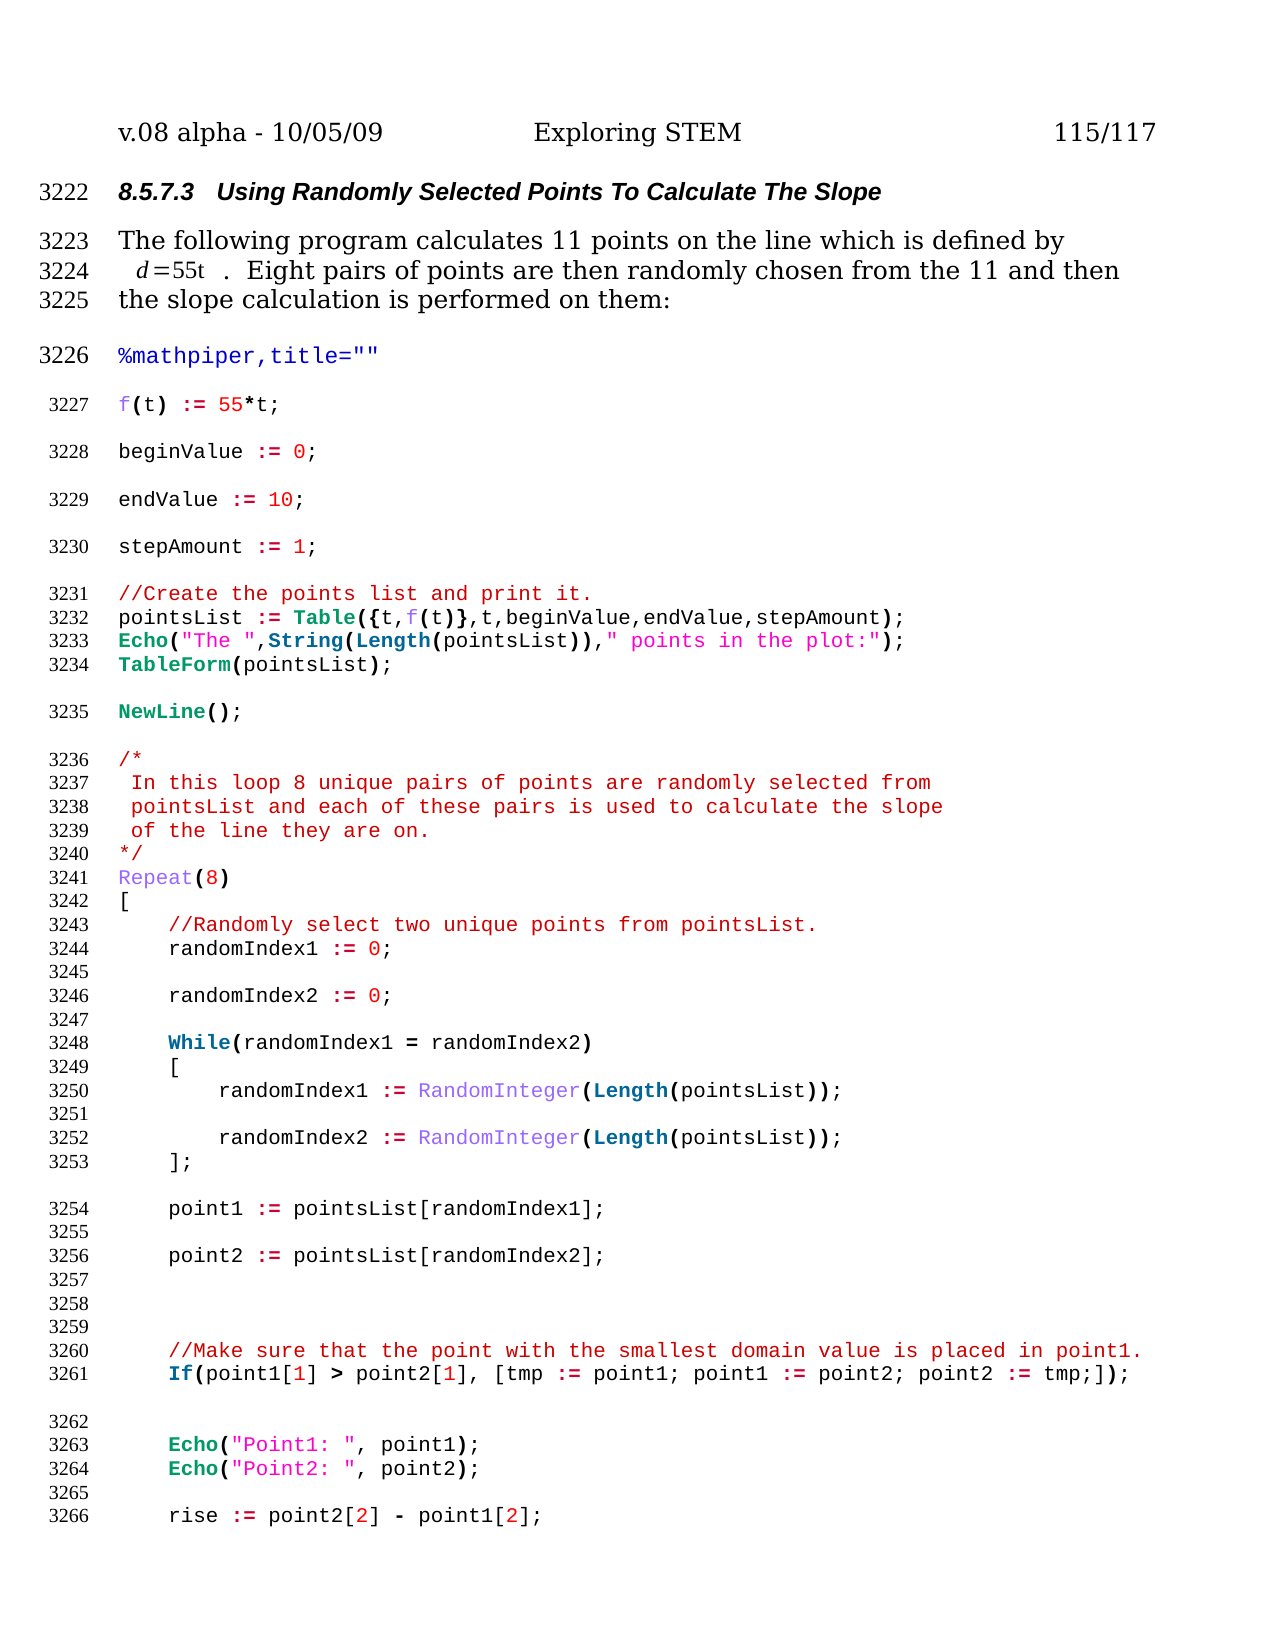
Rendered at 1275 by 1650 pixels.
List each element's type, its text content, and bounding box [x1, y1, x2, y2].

text [ [118, 1056, 1157, 1080]
text randomIndex2 := 0; [118, 985, 1157, 1009]
text In this loop 8 unique pairs of points are randomly selected from [118, 772, 1157, 796]
text */ [118, 843, 1157, 867]
subtitle Using Randomly Selected Points To Calculate The Slope [118, 177, 1157, 205]
text pointsList := Table({t,f(t)},t,beginValue,endValue,stepAmount); [118, 607, 1157, 630]
text randomIndex2 := RandomInteger(Length(pointsList)); [118, 1127, 1157, 1151]
text %mathpiper,title="" [118, 344, 1157, 370]
text beginValue := 0; [118, 441, 1157, 465]
text Echo("The ",String(Length(pointsList))," points in the plot:"); [118, 630, 1157, 654]
text [ [118, 891, 1157, 914]
text f(t) := 55*t; [118, 394, 1157, 418]
text point1 := pointsList[randomIndex1]; [118, 1198, 1157, 1222]
text Repeat(8) [118, 867, 1157, 891]
text randomIndex1 := 0; [118, 938, 1157, 961]
text While(randomIndex1 = randomIndex2) [118, 1032, 1157, 1056]
text If(point1[1] > point2[1], [tmp := point1; point1 := point2; point2 := tmp;]); [118, 1363, 1157, 1387]
text point2 := pointsList[randomIndex2]; [118, 1245, 1157, 1269]
text ]; [118, 1151, 1157, 1174]
text //Create the points list and print it. [118, 583, 1157, 607]
text pointsList and each of these pairs is used to calculate the slope [118, 796, 1157, 819]
text NewLine(); [118, 701, 1157, 725]
text rise := point2[2] - point1[2]; [118, 1505, 1157, 1529]
text /* [118, 749, 1157, 772]
text //Randomly select two unique points from pointsList. [118, 914, 1157, 938]
text Echo("Point2: ", point2); [118, 1458, 1157, 1482]
text endValue := 10; [118, 488, 1157, 512]
text //Make sure that the point with the smallest domain value is placed in point1. [118, 1340, 1157, 1363]
text The following program calculates 11 points on the line which is defined by. Eight pairs of points are then randomly chosen from the 11 and then the slope calculation is performed on them: [118, 226, 1157, 315]
text Echo("Point1: ", point1); [118, 1434, 1157, 1458]
text stepAmount := 1; [118, 536, 1157, 559]
text TableForm(pointsList); [118, 654, 1157, 678]
text randomIndex1 := RandomInteger(Length(pointsList)); [118, 1080, 1157, 1103]
text of the line they are on. [118, 819, 1157, 843]
